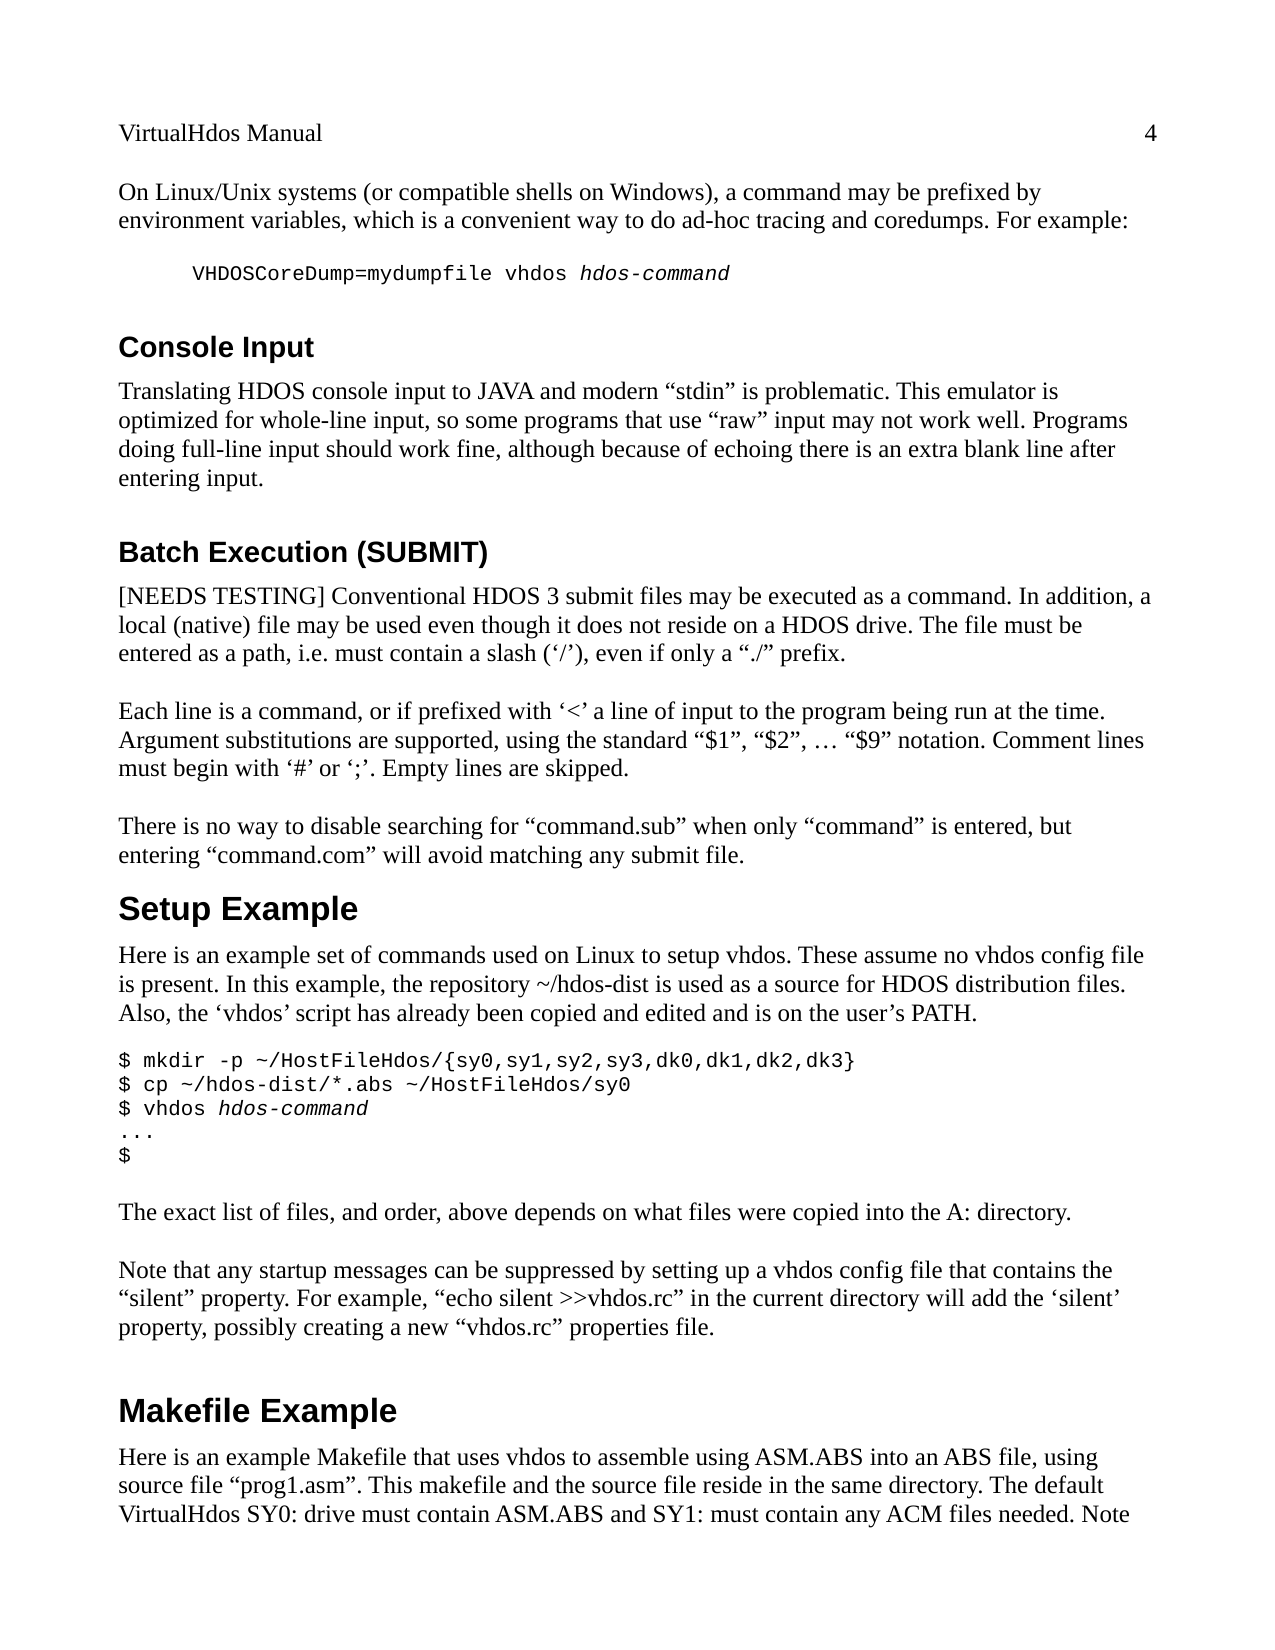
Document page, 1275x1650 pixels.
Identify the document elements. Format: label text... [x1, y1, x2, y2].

text $ [118, 1145, 1157, 1168]
text Each line is a command, or if prefixed with ‘<’ a line of input to the program being run at the time. Argument substitutions are supported, using the standard “$1”, “$2”, … “$9” notation. Comment lines must begin with ‘#’ or ‘;’. Empty lines are skipped. [118, 696, 1157, 782]
text VHDOSCoreDump=mydumpfile vhdos hdos-command [192, 263, 1157, 287]
text On Linux/Unix systems (or compatible shells on Windows), a command may be prefixed by environment variables, which is a convenient way to do ad-hoc tracing and coredumps. For example: [118, 177, 1157, 234]
text Here is an example set of commands used on Linux to setup vhdos. These assume no vhdos config file is present. In this example, the repository ~/hdos-dist is used as a source for HDOS distribution files. Also, the ‘vhdos’ script has already been copied and edited and is on the user’s PATH. [118, 940, 1157, 1027]
subtitle Makefile Example [118, 1391, 1157, 1429]
text [NEEDS TESTING] Conventional HDOS 3 submit files may be executed as a command. In addition, a local (native) file may be used even though it does not reside on a HDOS drive. The file must be entered as a path, i.e. must contain a slash (‘/’), even if only a “./” prefix. [118, 581, 1157, 667]
subtitle Batch Execution (SUBMIT) [118, 535, 1157, 568]
text The exact list of files, and order, above depends on what files were copied into the A: directory. [118, 1197, 1157, 1226]
subtitle Console Input [118, 330, 1157, 364]
text There is no way to disable searching for “command.sub” when only “command” is entered, but entering “command.com” will avoid matching any submit file. [118, 811, 1157, 868]
text $ mkdir -p ~/HostFileHdos/{sy0,sy1,sy2,sy3,dk0,dk1,dk2,dk3} $ cp ~/hdos-dist/*.abs ~/HostFileHdos/sy0 $ vhdos hdos-command ... [118, 1050, 1157, 1145]
text Here is an example Makefile that uses vhdos to assemble using ASM.ABS into an ABS file, using source file “prog1.asm”. This makefile and the source file reside in the same directory. The default VirtualHdos SY0: drive must contain ASM.ABS and SY1: must contain any ACM files needed. Note [118, 1442, 1157, 1528]
text Note that any startup messages can be suppressed by setting up a vhdos config file that contains the “silent” property. For example, “echo silent >>vhdos.rc” in the current directory will add the ‘silent’ property, possibly creating a new “vhdos.rc” properties file. [118, 1255, 1157, 1341]
text Translating HDOS console input to JAVA and modern “stdin” is problematic. This emulator is optimized for whole-line input, so some programs that use “raw” input may not work well. Programs doing full-line input should work fine, although because of echoing there is an extra blank line after entering input. [118, 376, 1157, 491]
subtitle Setup Example [118, 889, 1157, 928]
